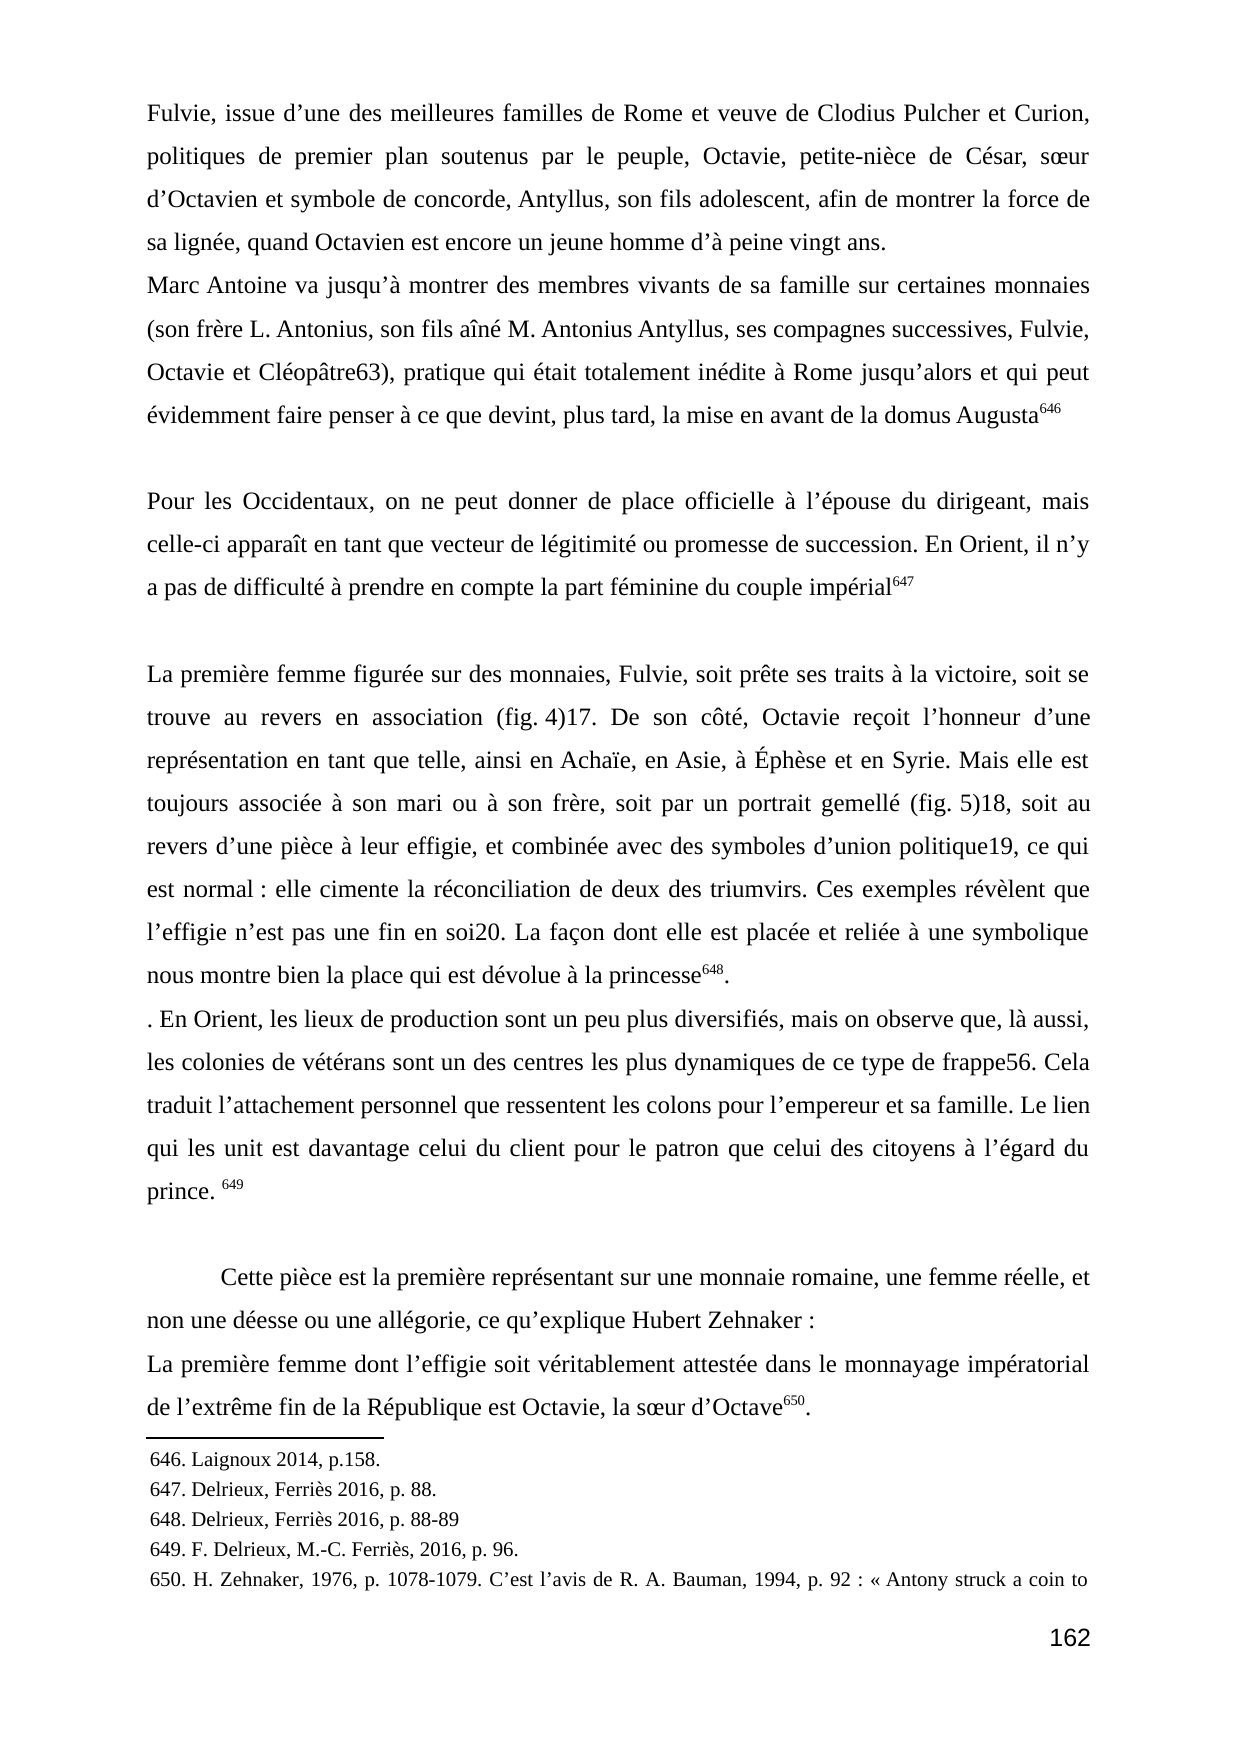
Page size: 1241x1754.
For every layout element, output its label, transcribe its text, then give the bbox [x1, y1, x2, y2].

text Pour les Occidentaux, on ne peut donner de place officielle à l’épouse du dirigeant, mais celle-ci apparaît en tant que vecteur de légitimité ou promesse de succession. En Orient, il n’y a pas de difficulté à prendre en compte la part féminine du couple impérial [147, 486, 1091, 601]
text La première femme figurée sur des monnaies, Fulvie, soit prête ses traits à la victoire, soit se trouve au revers en association (fig. 4)17. De son côté, Octavie reçoit l’honneur d’une représentation en tant que telle, ainsi en Achaïe, en Asie, à Éphèse et en Syrie. Mais elle est toujours associée à son mari ou à son frère, soit par un portrait gemellé (fig. 5)18, soit au revers d’une pièce à leur effigie, et combinée avec des symboles d’union politique19, ce qui est normal : elle cimente la réconciliation de deux des triumvirs. Ces exemples révèlent que l’effigie n’est pas une fin en soi20. La façon dont elle est placée et reliée à une symbolique nous montre bien la place qui est dévolue à la princesse. [147, 659, 1091, 989]
text . En Orient, les lieux de production sont un peu plus diversifiés, mais on observe que, là aussi, les colonies de vétérans sont un des centres les plus dynamiques de ce type de frappe56. Cela traduit l’attachement personnel que ressentent les colons pour l’empereur et sa famille. Le lien qui les unit est davantage celui du client pour le patron que celui des citoyens à l’égard du prince. [147, 1004, 1091, 1205]
text . Delrieux, Ferriès 2016, p. 88-89 [147, 1504, 1091, 1534]
text La première femme dont l’effigie soit véritablement attestée dans le monnayage impératorial de l’extrême fin de la République est Octavie, la sœur d’Octave. [147, 1349, 1091, 1421]
text . H. Zehnaker, 1976, p. 1078-1079. C’est l’avis de R. A. Bauman, 1994, p. 92 : « Antony struck a coin to [147, 1564, 1091, 1593]
text Cette pièce est la première représentant sur une monnaie romaine, une femme réelle, et non une déesse ou une allégorie, ce qu’explique Hubert Zehnaker : [147, 1262, 1091, 1334]
text . Delrieux, Ferriès 2016, p. 88. [147, 1474, 1091, 1504]
text Marc Antoine va jusqu’à montrer des membres vivants de sa famille sur certaines monnaies (son frère L. Antonius, son fils aîné M. Antonius Antyllus, ses compagnes successives, Fulvie, Octavie et Cléopâtre63), pratique qui était totalement inédite à Rome jusqu’alors et qui peut évidemment faire penser à ce que devint, plus tard, la mise en avant de la domus Augusta [147, 271, 1091, 429]
text . Laignoux 2014, p.158. [147, 1444, 1091, 1474]
text . F. Delrieux, M.-C. Ferriès, 2016, p. 96. [147, 1534, 1091, 1564]
text Fulvie, issue d’une des meilleures familles de Rome et veuve de Clodius Pulcher et Curion, politiques de premier plan soutenus par le peuple, Octavie, petite-nièce de César, sœur d’Octavien et symbole de concorde, Antyllus, son fils adolescent, afin de montrer la force de sa lignée, quand Octavien est encore un jeune homme d’à peine vingt ans. [147, 98, 1091, 256]
